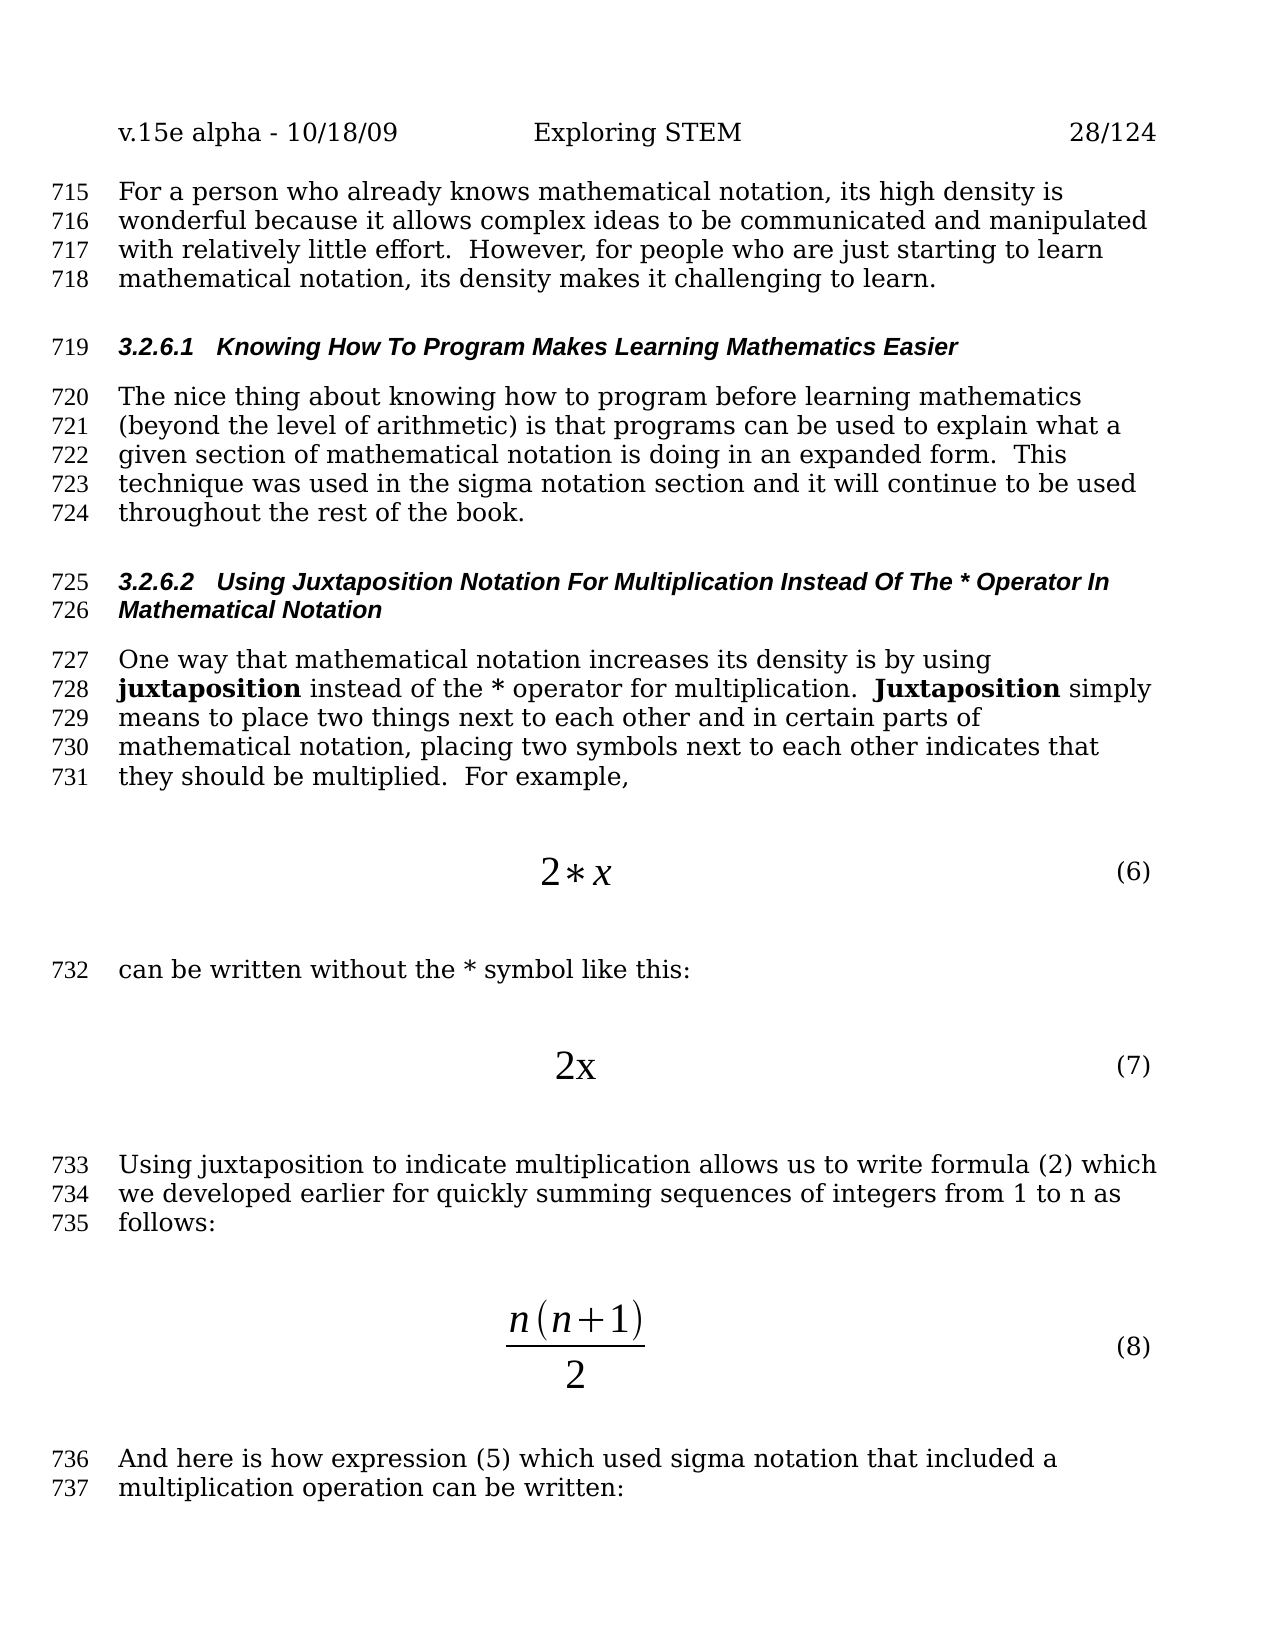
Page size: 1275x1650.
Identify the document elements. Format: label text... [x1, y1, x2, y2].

table_header (6) [1041, 841, 1157, 903]
table_header (7) [1041, 1035, 1157, 1097]
text And here is how expression (5) which used sigma notation that included a multiplication operation can be written: [118, 1444, 1157, 1502]
text can be written without the * symbol like this: [118, 956, 1157, 985]
text For a person who already knows mathematical notation, its high density is wonderful because it allows complex ideas to be communicated and manipulated with relatively little effort. However, for people who are just starting to learn mathematical notation, its density makes it challenging to learn. [118, 177, 1157, 293]
table_header [118, 1288, 1041, 1406]
text The nice thing about knowing how to program before learning mathematics (beyond the level of arithmetic) is that programs can be used to explain what a given section of mathematical notation is doing in an expanded form. This technique was used in the sigma notation section and it will continue to be used throughout the rest of the book. [118, 382, 1157, 528]
text One way that mathematical notation increases its density is by using juxtaposition instead of the * operator for multiplication. Juxtaposition simply means to place two things next to each other and in certain parts of mathematical notation, placing two symbols next to each other indicates that they should be multiplied. For example, [118, 645, 1157, 791]
subtitle Knowing How To Program Makes Learning Mathematics Easier [118, 332, 1157, 361]
table_header [118, 841, 1041, 903]
table_header [118, 1035, 1041, 1097]
subtitle Using Juxtaposition Notation For Multiplication Instead Of The * Operator In Mathematical Notation [118, 567, 1157, 624]
table_header (8) [1041, 1288, 1157, 1406]
text Using juxtaposition to indicate multiplication allows us to write formula (2) which we developed earlier for quickly summing sequences of integers from 1 to n as follows: [118, 1150, 1157, 1237]
